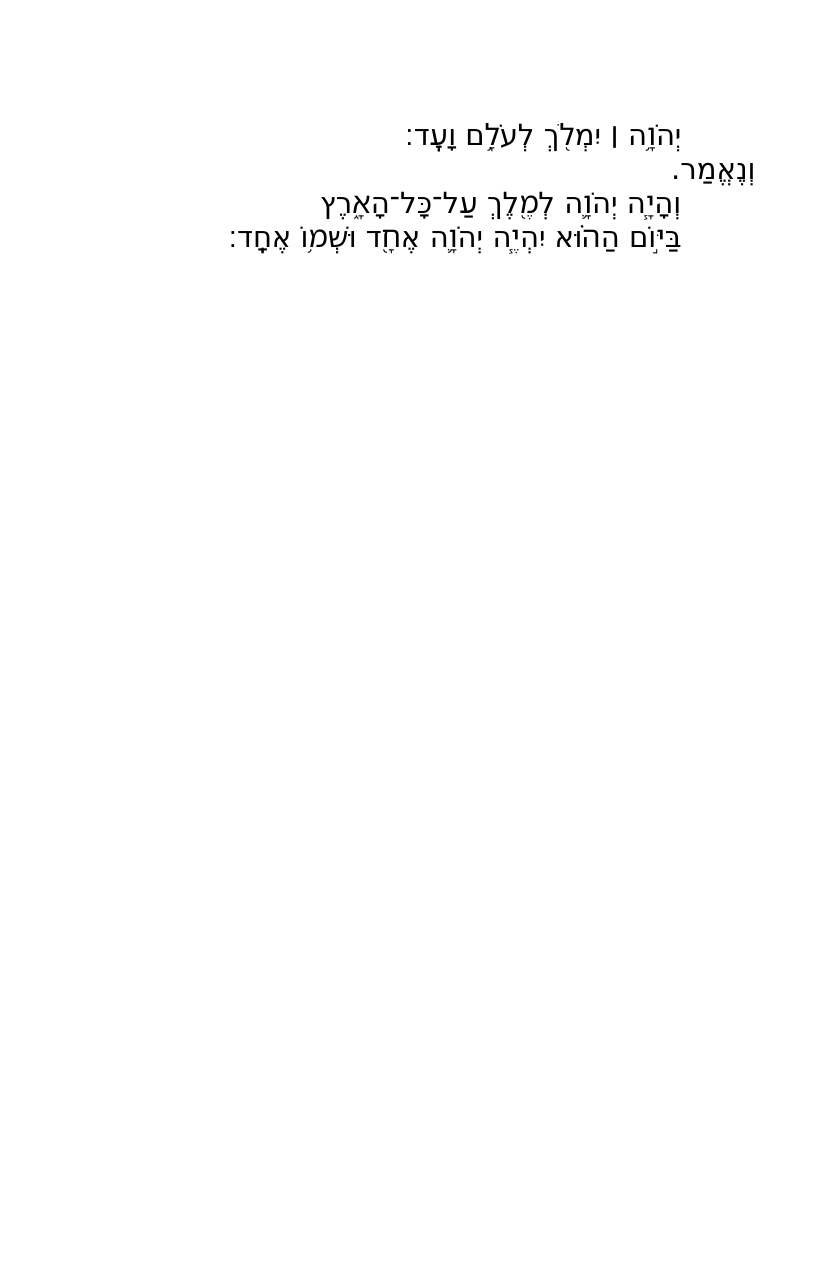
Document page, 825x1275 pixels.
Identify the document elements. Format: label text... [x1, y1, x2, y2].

text וְנֶאֱמַר. [53, 152, 756, 186]
text בַּיּ֣וֹם הַה֗וּא יִהְיֶ֧ה יְהֹוָ֛ה אֶחָ֖ד וּשְׁמ֥וֹ אֶחָֽד׃ [53, 220, 756, 254]
text יְהֹוָ֥ה ׀ יִמְלֹ֖ךְ לְעֹלָ֥ם וָעֶֽד׃ [53, 118, 756, 152]
text וְהָיָ֧ה יְהֹוָ֛ה לְמֶ֖לֶךְ עַל־כָּל־הָאָ֑רֶץ [53, 186, 756, 220]
